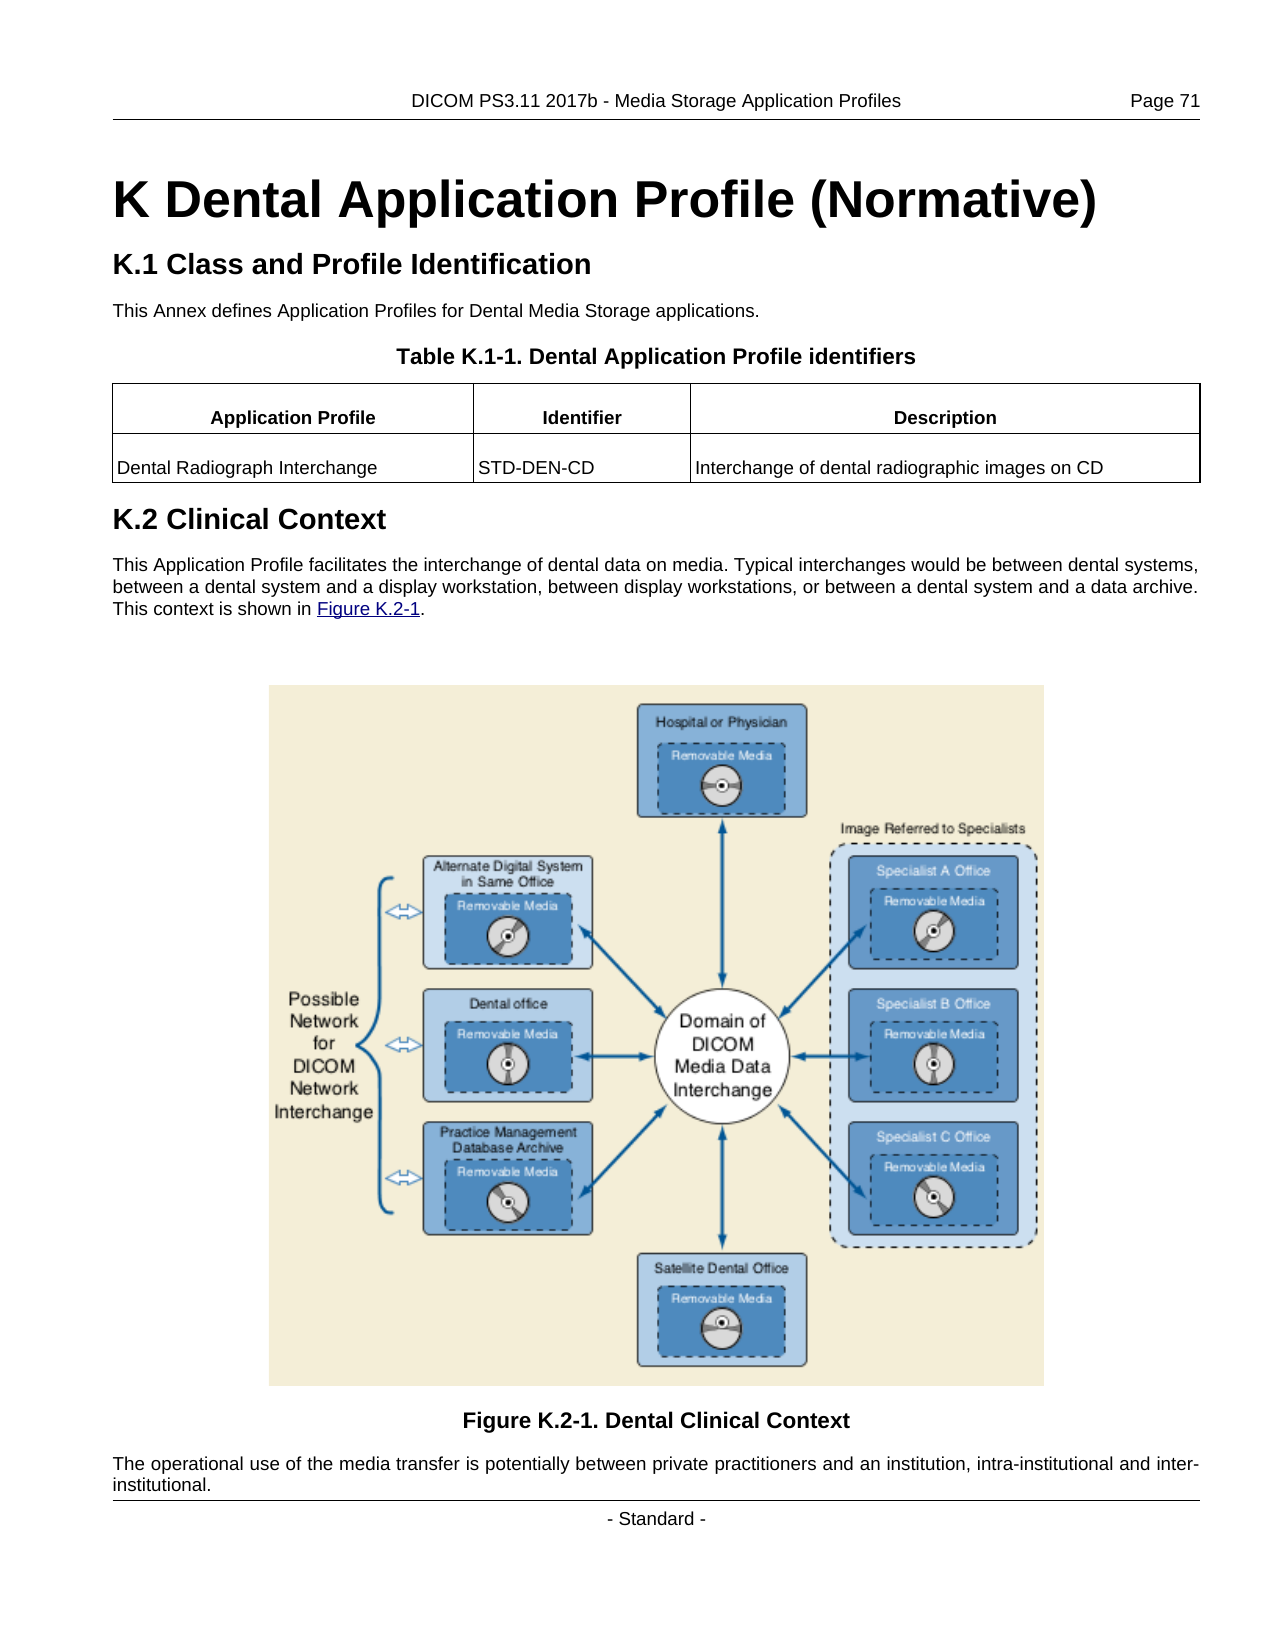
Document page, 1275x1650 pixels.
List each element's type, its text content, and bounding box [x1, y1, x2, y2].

table_cell Dental Radiograph Interchange [113, 434, 473, 482]
text K Dental Application Profile (Normative) [112, 169, 1200, 228]
text Figure K.2-1. Dental Clinical Context [112, 1408, 1200, 1433]
text K.2 Clinical Context [112, 502, 1200, 536]
table_header Description [691, 384, 1199, 432]
text This Application Profile facilitates the interchange of dental data on media. Typical interchanges would be between dental systems, between a dental system and a display workstation, between display workstations, or between a dental system and a data archive. This context is shown in Figure K.2-1. [112, 554, 1200, 619]
text This Annex defines Application Profiles for Dental Media Storage applications. [112, 299, 1200, 321]
picture [268, 685, 1044, 1386]
text Table K.1-1. Dental Application Profile identifiers [112, 343, 1200, 369]
table_cell STD-DEN-CD [474, 434, 690, 482]
text The operational use of the media transfer is potentially between private practitioners and an institution, intra-institutional and inter-institutional. [112, 1452, 1200, 1495]
table_header Application Profile [113, 384, 473, 432]
text K.1 Class and Profile Identification [112, 247, 1200, 281]
table_cell Interchange of dental radiographic images on CD [691, 434, 1199, 482]
table_header Identifier [474, 384, 690, 432]
